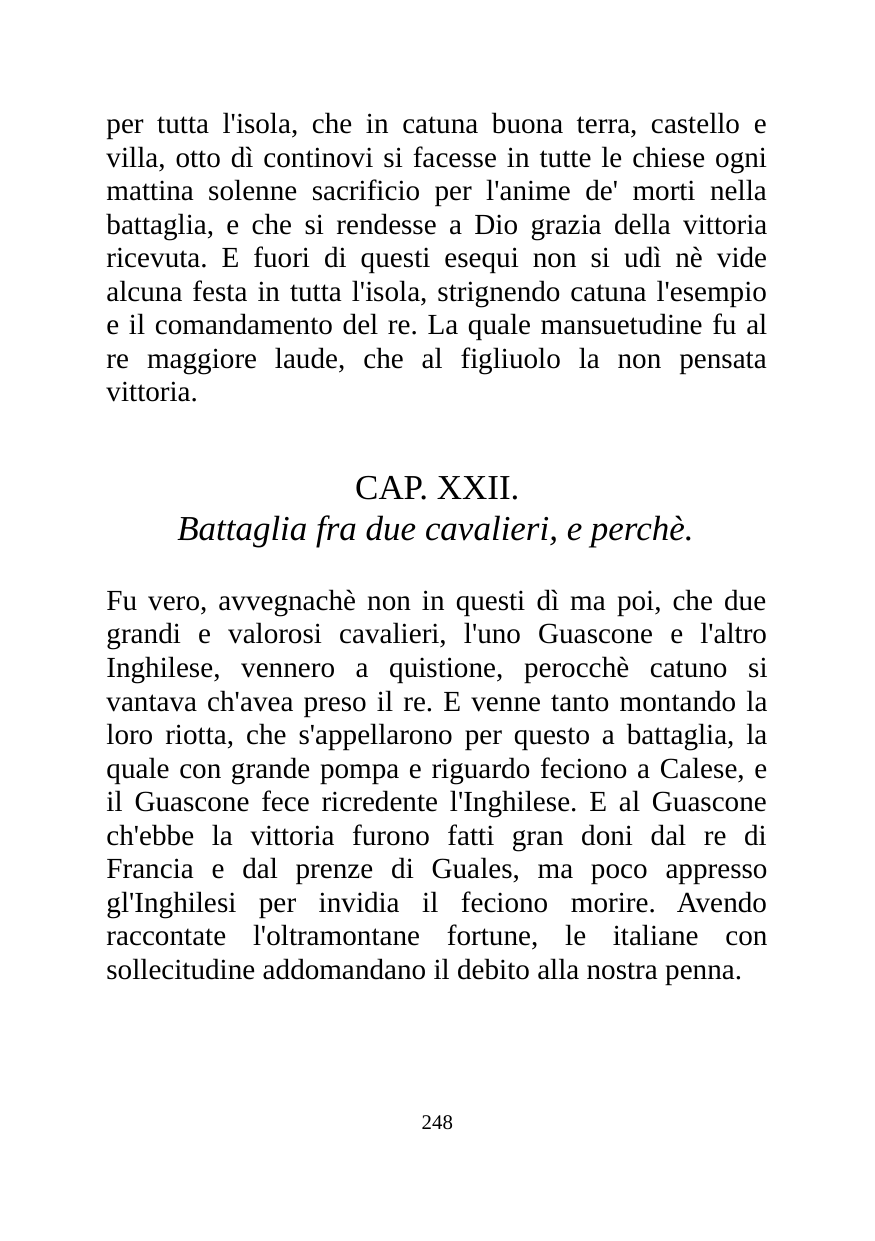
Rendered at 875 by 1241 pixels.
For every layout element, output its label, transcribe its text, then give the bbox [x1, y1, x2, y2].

text per tutta l'isola, che in catuna buona terra, castello e villa, otto dì continovi si facesse in tutte le chiese ogni mattina solenne sacrificio per l'anime de' morti nella battaglia, e che si rendesse a Dio grazia della vittoria ricevuta. E fuori di questi esequi non si udì nè vide alcuna festa in tutta l'isola, strignendo catuna l'esempio e il comandamento del re. La quale mansuetudine fu al re maggiore laude, che al figliuolo la non pensata vittoria. [106, 106, 768, 408]
text Fu vero, avvegnachè non in questi dì ma poi, che due grandi e valorosi cavalieri, l'uno Guascone e l'altro Inghilese, vennero a quistione, perocchè catuno si vantava ch'avea preso il re. E venne tanto montando la loro riotta, che s'appellarono per questo a battaglia, la quale con grande pompa e riguardo feciono a Calese, e il Guascone fece ricredente l'Inghilese. E al Guascone ch'ebbe la vittoria furono fatti gran doni dal re di Francia e dal prenze di Guales, ma poco appresso gl'Inghilesi per invidia il feciono morire. Avendo raccontate l'oltramontane fortune, le italiane con sollecitudine addomandano il debito alla nostra penna. [106, 583, 768, 986]
subtitle CAP. XXII. Battaglia fra due cavalieri, e perchè. [106, 467, 768, 548]
